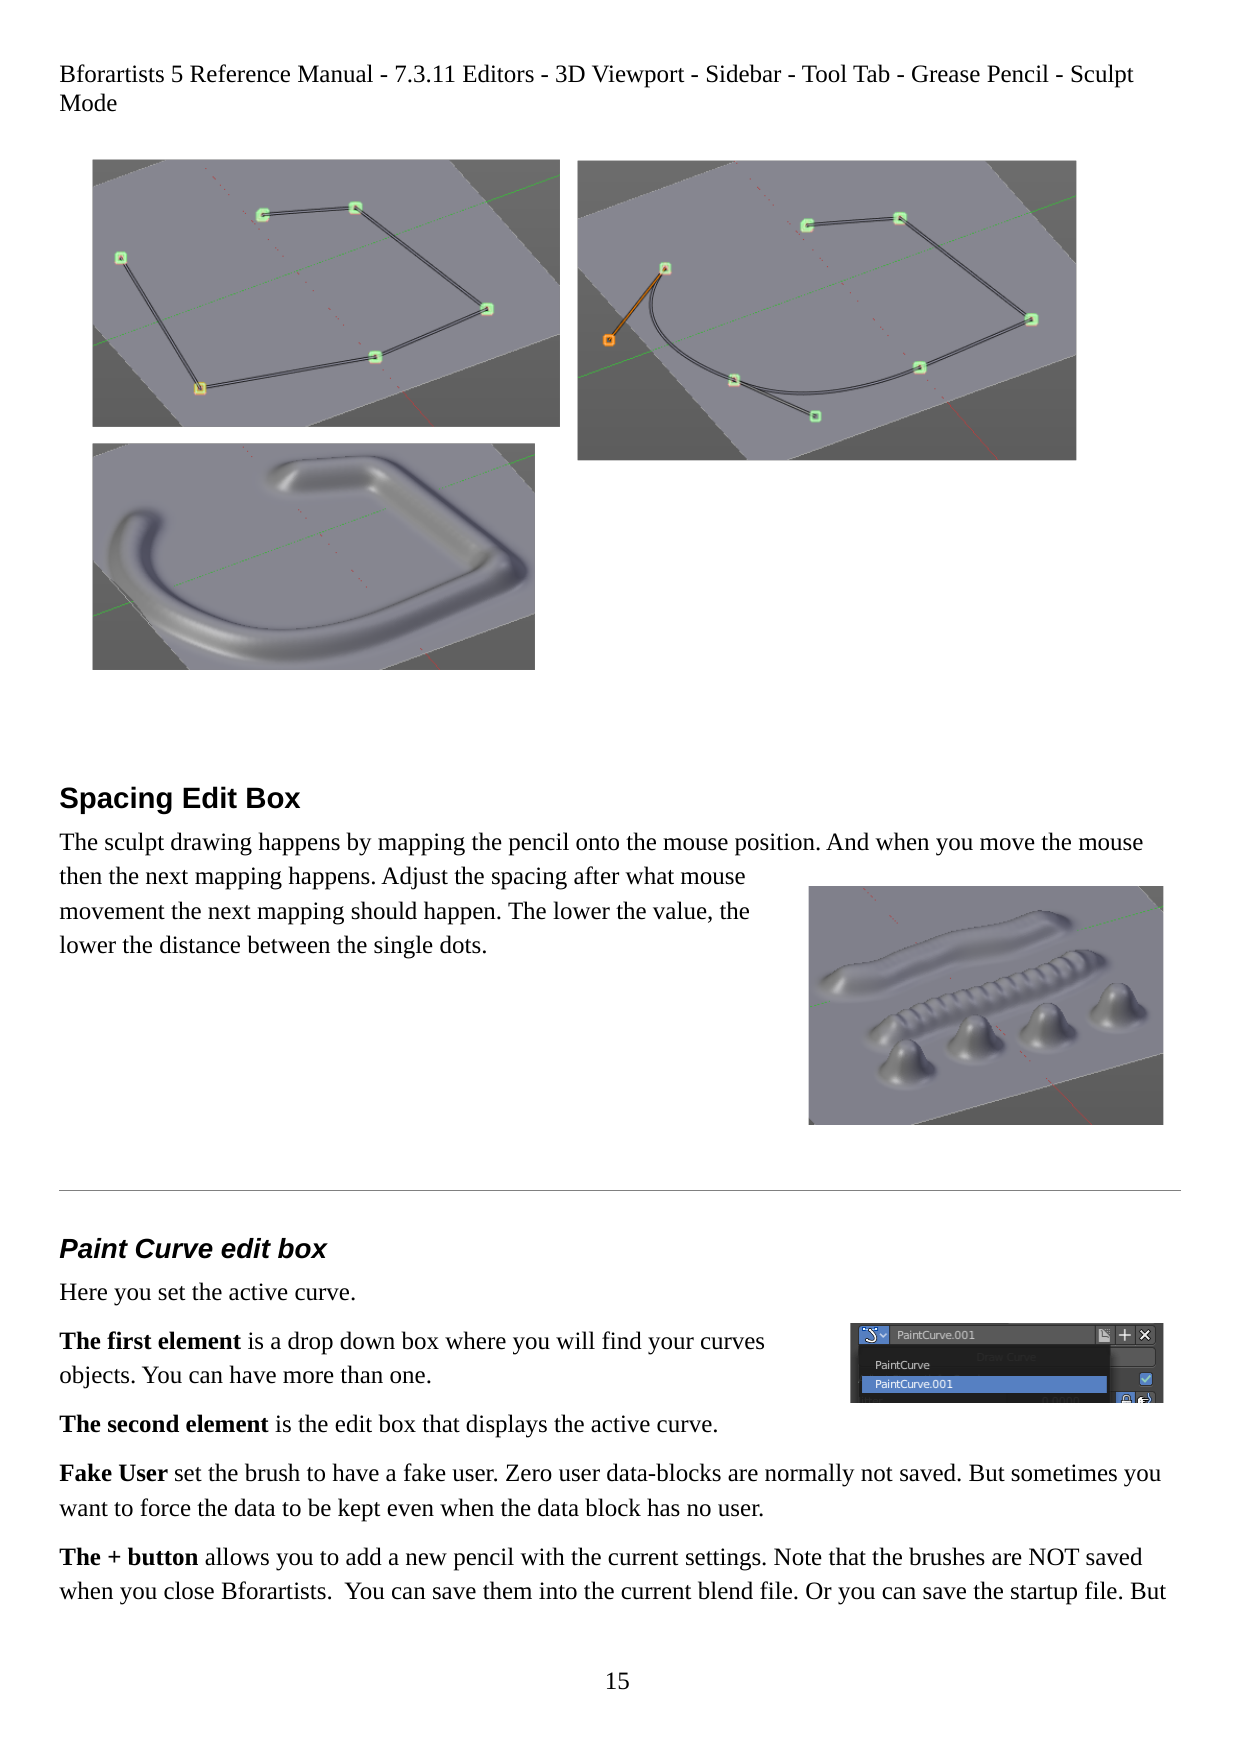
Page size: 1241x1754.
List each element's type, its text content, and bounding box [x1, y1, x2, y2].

text The first element is a drop down box where you will find your curves objects. You can have more than one. [59, 1326, 850, 1389]
picture [850, 1323, 1164, 1403]
picture [76, 143, 1094, 694]
text The sculpt drawing happens by mapping the pencil onto the mouse position. And when you move the mouse then the next mapping happens. Adjust the spacing after what mouse movement the next mapping should happen. The lower the value, the lower the distance between the single dots. [59, 827, 1181, 959]
picture [808, 886, 1164, 1125]
text The second element is the edit box that displays the active curve. [59, 1409, 1181, 1438]
text Here you set the active curve. [59, 1277, 1181, 1306]
subtitle Spacing Edit Box [59, 781, 1181, 814]
subtitle Paint Curve edit box [59, 1232, 1181, 1264]
text Fake User set the brush to have a fake user. Zero user data-blocks are normally not saved. But sometimes you want to force the data to be kept even when the data block has no user. [59, 1458, 1181, 1522]
text The + button allows you to add a new pencil with the current settings. Note that the brushes are NOT saved when you close Bforartists. You can save them into the current blend file. Or you can save the startup file. But [59, 1542, 1181, 1605]
